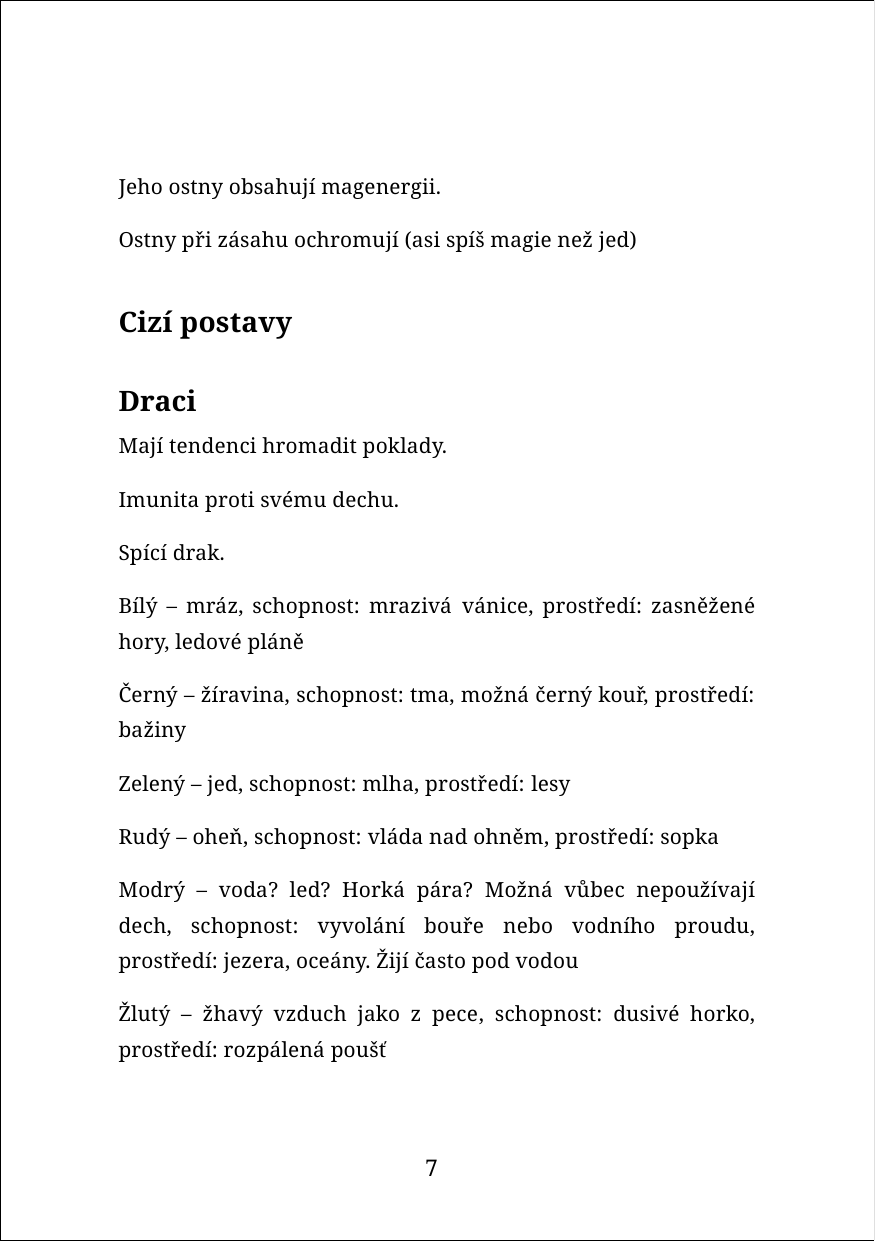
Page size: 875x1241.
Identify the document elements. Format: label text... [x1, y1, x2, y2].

text Zelený – jed, schopnost: mlha, prostředí: lesy [118, 769, 756, 797]
subtitle Draci [118, 382, 756, 420]
text Jeho ostny obsahují magenergii. [118, 172, 756, 200]
text Spící drak. [118, 538, 756, 567]
text Rudý – oheň, schopnost: vláda nad ohněm, prostředí: sopka [118, 822, 756, 851]
text Mají tendenci hromadit poklady. [118, 432, 756, 460]
text Ostny při zásahu ochromují (asi spíš magie než jed) [118, 225, 756, 253]
subtitle Cizí postavy [118, 302, 756, 340]
text Žlutý – žhavý vzduch jako z pece, schopnost: dusivé horko, prostředí: rozpálená poušť [118, 999, 756, 1063]
text Černý – žíravina, schopnost: tma, možná černý kouř, prostředí: bažiny [118, 680, 756, 744]
text Modrý – voda? led? Horká pára? Možná vůbec nepoužívají dech, schopnost: vyvolání bouře nebo vodního proudu, prostředí: jezera, oceány. Žijí často pod vodou [118, 875, 756, 975]
text Bílý – mráz, schopnost: mrazivá vánice, prostředí: zasněžené hory, ledové pláně [118, 591, 756, 655]
text Imunita proti svému dechu. [118, 485, 756, 513]
